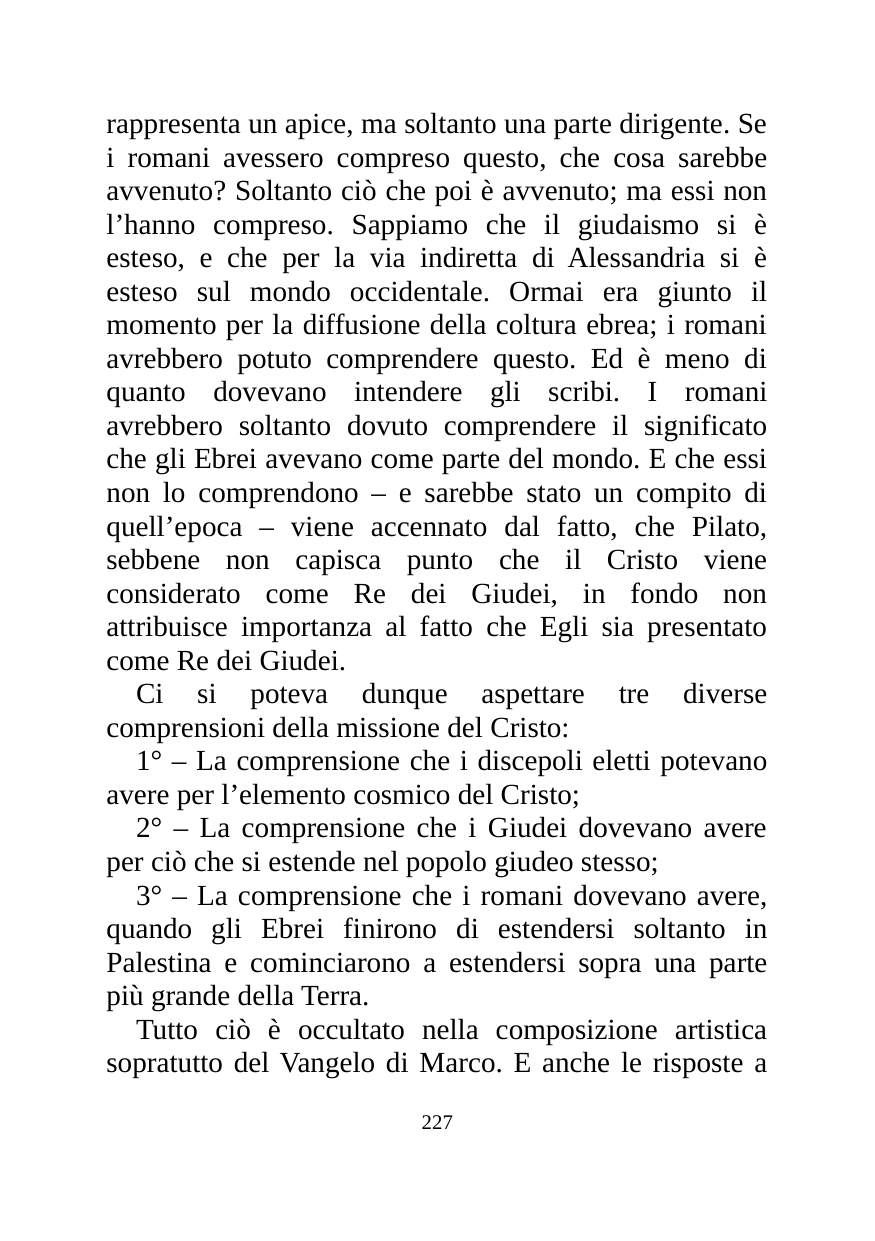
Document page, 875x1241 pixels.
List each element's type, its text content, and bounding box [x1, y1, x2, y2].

text rappresenta un apice, ma soltanto una parte dirigente. Se i romani avessero compreso questo, che cosa sarebbe avvenuto? Soltanto ciò che poi è avvenuto; ma essi non l’hanno compreso. Sappiamo che il giudaismo si è esteso, e che per la via indiretta di Alessandria si è esteso sul mondo occidentale. Ormai era giunto il momento per la diffusione della coltura ebrea; i romani avrebbero potuto comprendere questo. Ed è meno di quanto dovevano intendere gli scribi. I romani avrebbero soltanto dovuto comprendere il significato che gli Ebrei avevano come parte del mondo. E che essi non lo comprendono – e sarebbe stato un compito di quell’epoca – viene accennato dal fatto, che Pilato, sebbene non capisca punto che il Cristo viene considerato come Re dei Giudei, in fondo non attribuisce importanza al fatto che Egli sia presentato come Re dei Giudei. [106, 106, 768, 676]
text Tutto ciò è occultato nella composizione artistica sopratutto del Vangelo di Marco. E anche le risposte a [106, 1012, 768, 1079]
text 3° – La comprensione che i romani dovevano avere, quando gli Ebrei finirono di estendersi soltanto in Palestina e cominciarono a estendersi sopra una parte più grande della Terra. [106, 878, 768, 1012]
text 1° – La comprensione che i discepoli eletti potevano avere per l’elemento cosmico del Cristo; [106, 743, 768, 811]
text 2° – La comprensione che i Giudei dovevano avere per ciò che si estende nel popolo giudeo stesso; [106, 811, 768, 878]
text Ci si poteva dunque aspettare tre diverse comprensioni della missione del Cristo: [106, 676, 768, 743]
